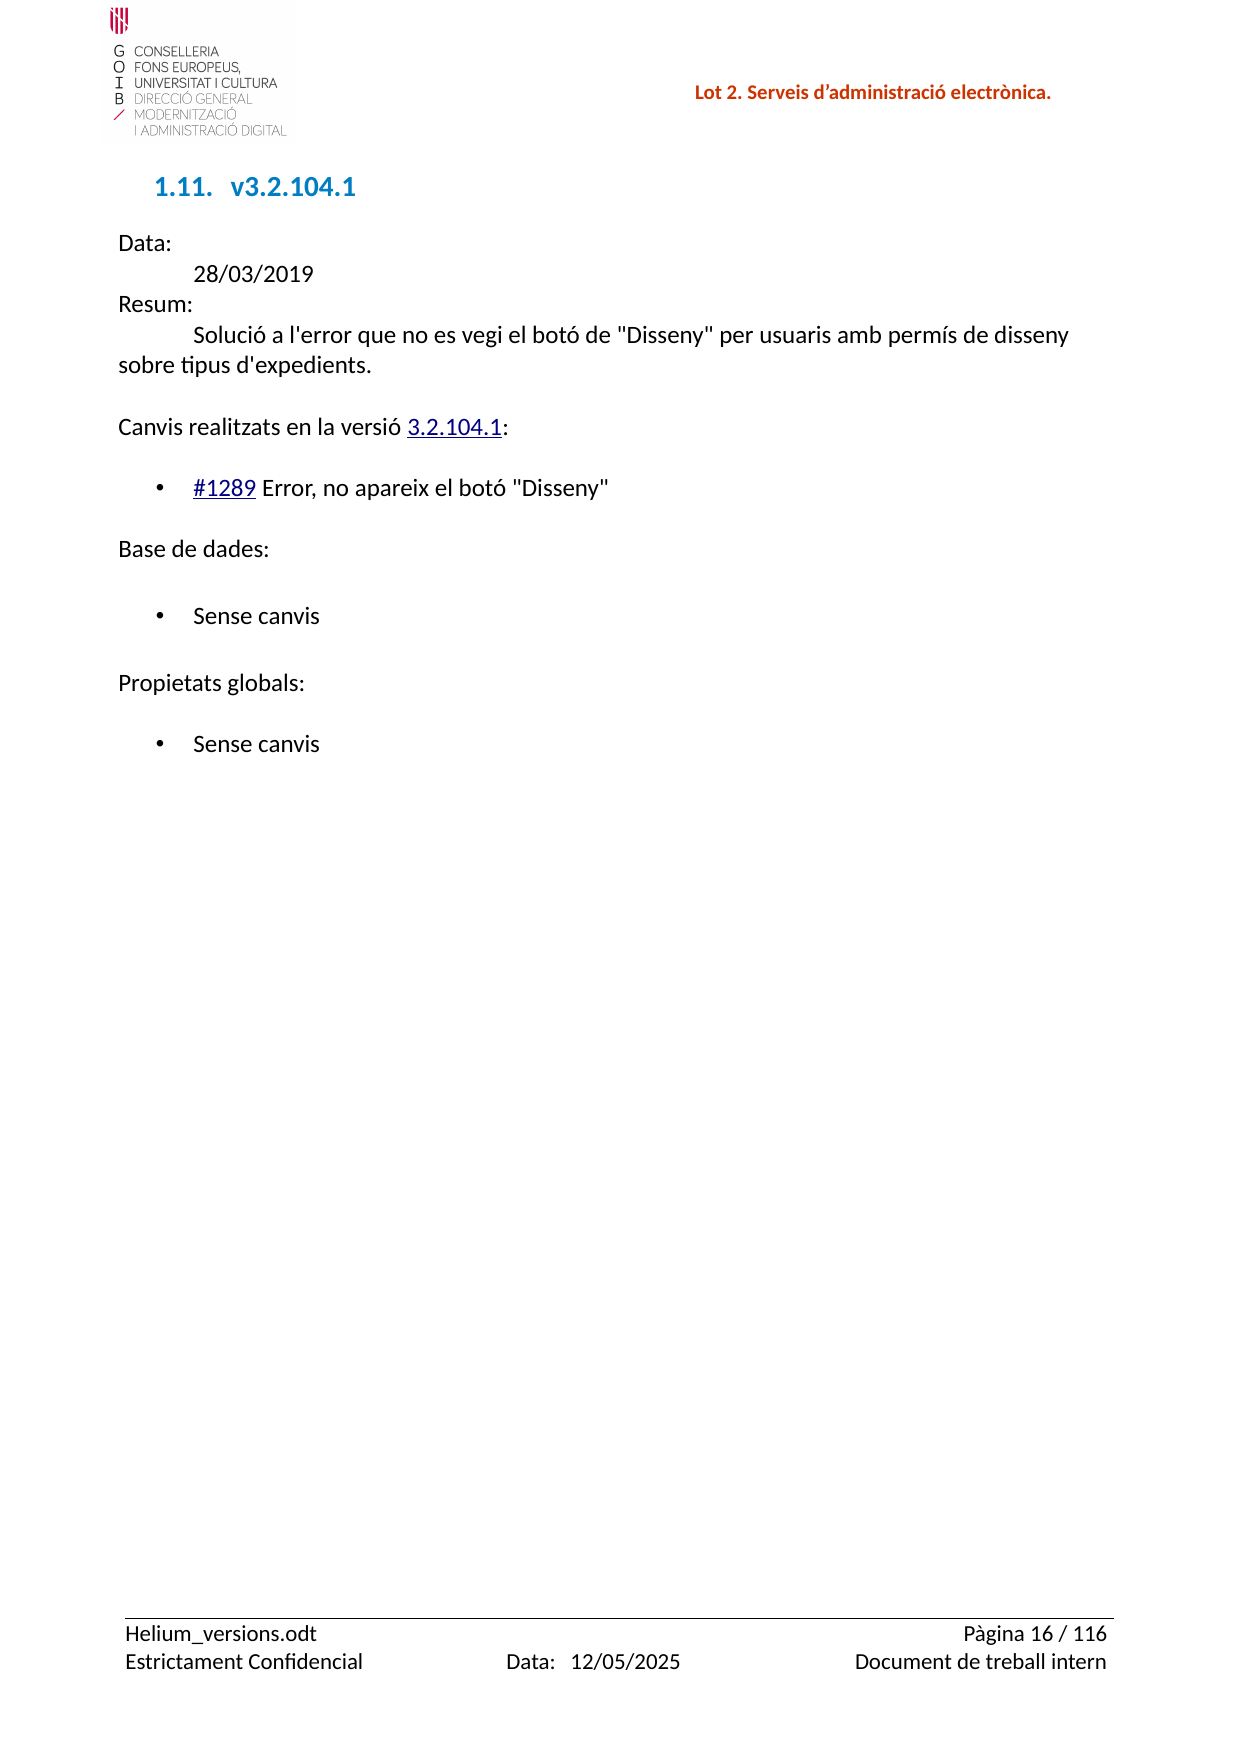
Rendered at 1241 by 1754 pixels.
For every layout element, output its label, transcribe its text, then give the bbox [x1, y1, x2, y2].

subtitle v3.2.104.1 [153, 168, 1122, 204]
text Propietats globals: [118, 667, 1122, 697]
list Sense canvis [156, 600, 1122, 630]
list #1289 Error, no apareix el botó "Disseny" [156, 472, 1122, 502]
text Data: [118, 228, 1122, 258]
text Canvis realitzats en la versió 3.2.104.1: [118, 411, 1122, 441]
text Base de dades: [118, 533, 1122, 563]
picture [100, 0, 297, 144]
text Solució a l'error que no es vegi el botó de "Disseny" per usuaris amb permís de disseny sobre tipus d'expedients. [118, 319, 1122, 380]
text 28/03/2019 [118, 258, 1122, 289]
text Resum: [118, 289, 1122, 319]
list Sense canvis [156, 728, 1122, 758]
